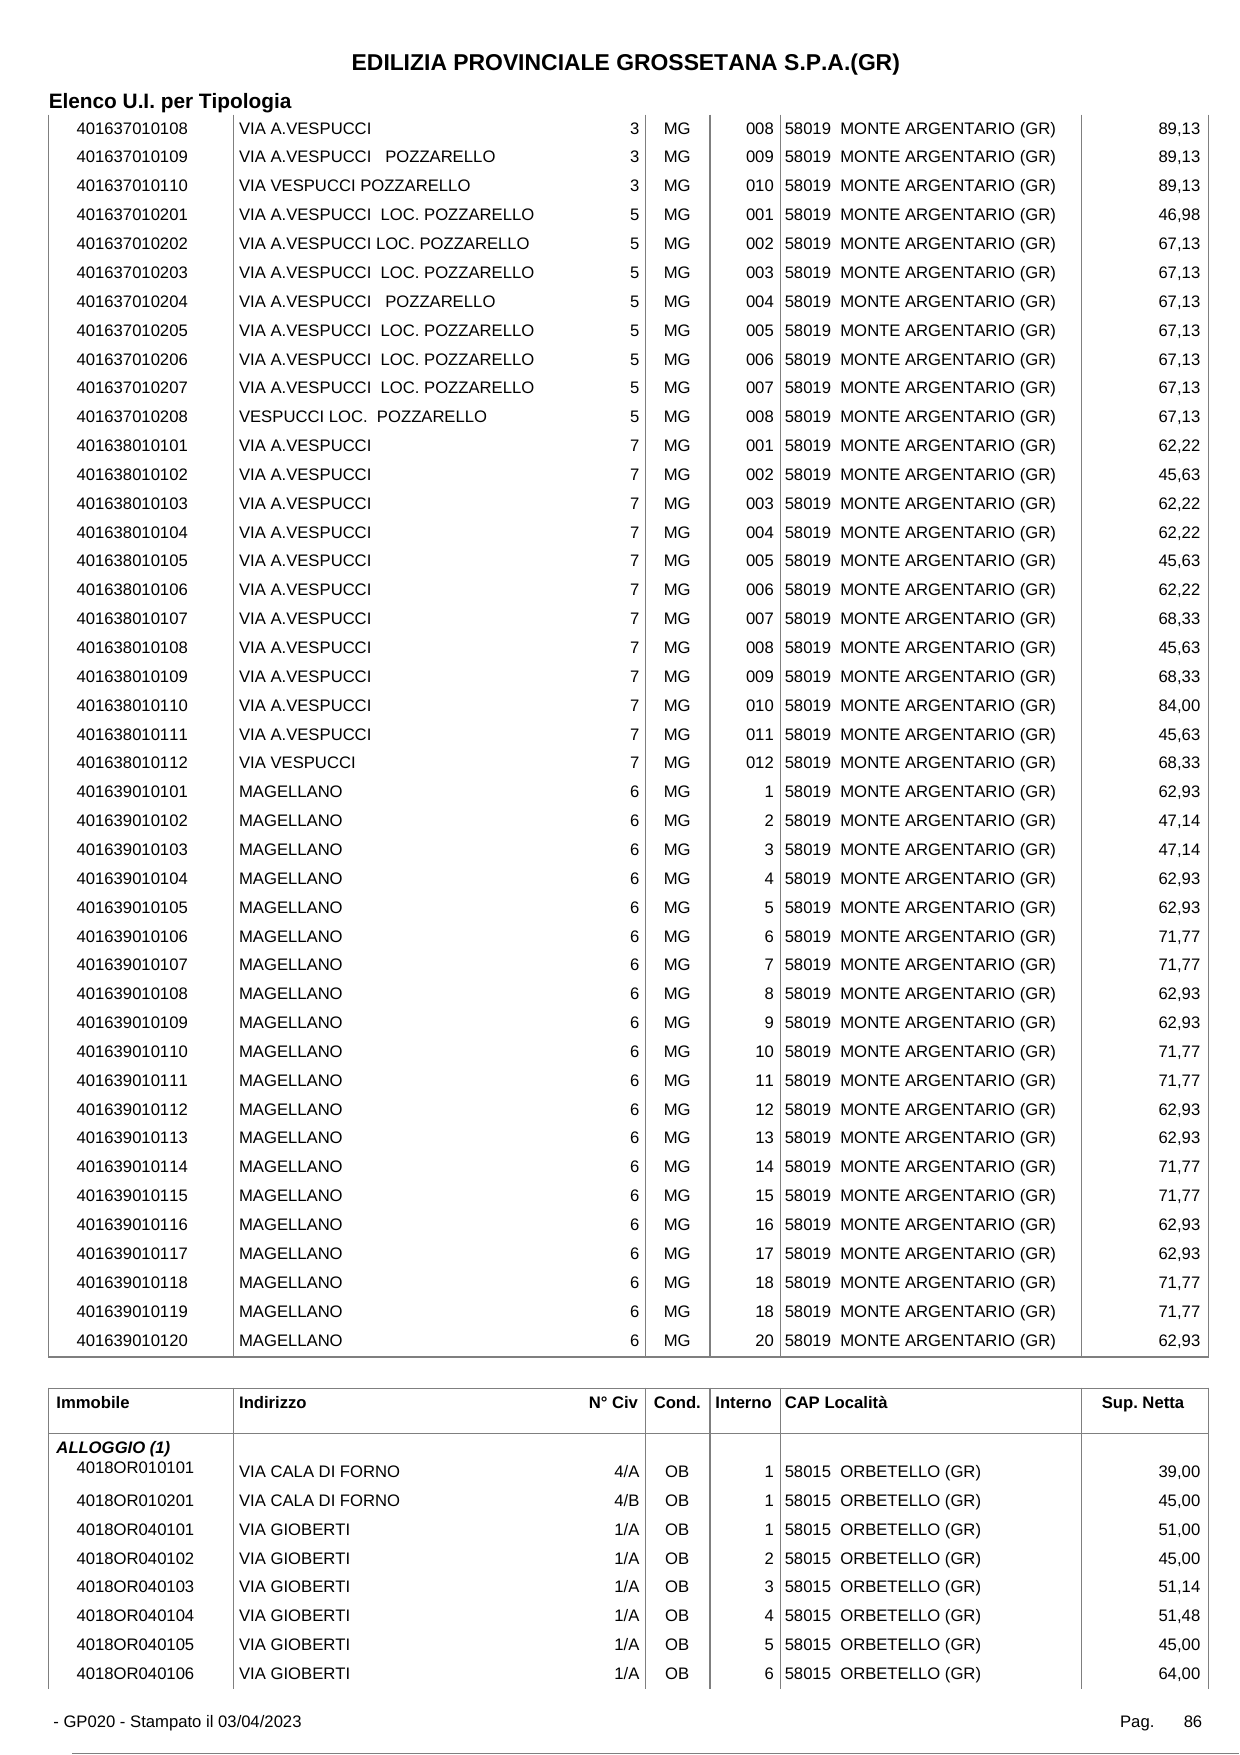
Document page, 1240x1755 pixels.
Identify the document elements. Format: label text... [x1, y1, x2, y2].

table_cell 45,63 [1082, 461, 1208, 489]
table_cell 4018OR040101 [49, 1516, 233, 1544]
table_cell 001 [711, 432, 780, 461]
table_cell VESPUCCI LOC. POZZARELLO [234, 403, 588, 432]
table_cell OB [646, 1545, 709, 1573]
table_cell 58015 ORBETELLO (GR) [781, 1573, 1081, 1602]
table_cell 58015 ORBETELLO (GR) [781, 1602, 1081, 1631]
table_cell 71,77 [1082, 923, 1208, 951]
table_cell MG [646, 720, 709, 749]
table_cell MG [646, 692, 709, 720]
table_cell OB [646, 1631, 709, 1660]
table_cell MG [646, 547, 709, 576]
table_cell MAGELLANO [234, 807, 588, 836]
table_cell 67,13 [1082, 374, 1208, 403]
table_cell 401638010110 [49, 692, 233, 720]
table_cell MG [646, 519, 709, 547]
table_cell 4018OR040104 [49, 1602, 233, 1631]
table_cell MAGELLANO [234, 980, 588, 1009]
table_cell MG [646, 288, 709, 316]
table_cell 4/B [589, 1487, 645, 1516]
table_cell 58019 MONTE ARGENTARIO (GR) [781, 865, 1081, 893]
table_cell 401639010112 [49, 1096, 233, 1124]
table_cell VIA A.VESPUCCI POZZARELLO [234, 143, 588, 172]
table_cell MG [646, 1326, 709, 1356]
table_cell 89,13 [1082, 172, 1208, 201]
table_cell MAGELLANO [234, 1211, 588, 1240]
table_cell 401639010109 [49, 1009, 233, 1038]
table_cell MG [646, 894, 709, 922]
table_header Interno [711, 1389, 780, 1433]
table_cell OB [646, 1602, 709, 1631]
table_cell 401638010107 [49, 605, 233, 634]
table_cell VIA A.VESPUCCI [234, 576, 588, 605]
table_cell 401639010117 [49, 1240, 233, 1269]
table_cell 4018OR040105 [49, 1631, 233, 1660]
table_cell 62,93 [1082, 778, 1208, 807]
table_cell 58019 MONTE ARGENTARIO (GR) [781, 519, 1081, 547]
table_cell VIA A.VESPUCCI LOC. POZZARELLO [234, 316, 588, 345]
table_cell VIA A.VESPUCCI [234, 115, 588, 143]
table_cell 6 [589, 1096, 645, 1124]
table_cell 62,93 [1082, 1096, 1208, 1124]
table_cell MAGELLANO [234, 1240, 588, 1269]
table_cell VIA A.VESPUCCI [234, 720, 588, 749]
table_cell VIA CALA DI FORNO [234, 1487, 588, 1516]
table_cell 68,33 [1082, 749, 1208, 778]
table_cell 003 [711, 259, 780, 288]
table_cell 1 [711, 1487, 780, 1516]
table_cell MG [646, 576, 709, 605]
table_cell 5 [589, 374, 645, 403]
table_cell MG [646, 605, 709, 634]
table_cell VIA GIOBERTI [234, 1545, 588, 1573]
table_cell MG [646, 432, 709, 461]
table_cell 84,00 [1082, 692, 1208, 720]
table_cell 010 [711, 172, 780, 201]
table_cell 005 [711, 316, 780, 345]
table_cell 6 [589, 1124, 645, 1153]
table_cell VIA GIOBERTI [234, 1631, 588, 1660]
table_cell 62,22 [1082, 519, 1208, 547]
table_cell 12 [711, 1096, 780, 1124]
table_cell 9 [711, 1009, 780, 1038]
table_cell VIA A.VESPUCCI [234, 663, 588, 692]
table_cell 004 [711, 288, 780, 316]
table_cell 4/A [589, 1434, 645, 1487]
table_cell 6 [589, 1211, 645, 1240]
table_cell 13 [711, 1124, 780, 1153]
table_cell MAGELLANO [234, 1269, 588, 1297]
table_cell 4018OR040103 [49, 1573, 233, 1602]
table_cell 4 [711, 865, 780, 893]
table_cell 39,00 [1082, 1434, 1208, 1487]
table_cell MG [646, 1269, 709, 1297]
table_cell 6 [589, 980, 645, 1009]
table_cell 7 [589, 432, 645, 461]
table_cell 5 [589, 345, 645, 374]
table_cell 62,93 [1082, 980, 1208, 1009]
table_cell 58019 MONTE ARGENTARIO (GR) [781, 1067, 1081, 1096]
table_cell 7 [589, 634, 645, 663]
table_cell 6 [589, 1326, 645, 1356]
table_cell 401637010207 [49, 374, 233, 403]
table_cell 62,22 [1082, 432, 1208, 461]
table_cell 4018OR010201 [49, 1487, 233, 1516]
table_cell MG [646, 1038, 709, 1067]
table_cell VIA A.VESPUCCI LOC. POZZARELLO [234, 345, 588, 374]
table_cell MAGELLANO [234, 1067, 588, 1096]
table_cell MAGELLANO [234, 1038, 588, 1067]
table_cell 58019 MONTE ARGENTARIO (GR) [781, 1153, 1081, 1182]
table_cell 45,63 [1082, 720, 1208, 749]
table_cell 7 [589, 663, 645, 692]
table_cell 71,77 [1082, 1298, 1208, 1326]
table_cell MG [646, 807, 709, 836]
table_cell MG [646, 1240, 709, 1269]
table_cell MG [646, 1182, 709, 1211]
table_cell 58019 MONTE ARGENTARIO (GR) [781, 115, 1081, 143]
table_cell 6 [589, 807, 645, 836]
table_cell 58019 MONTE ARGENTARIO (GR) [781, 923, 1081, 951]
table_cell VIA A.VESPUCCI [234, 490, 588, 518]
table_cell 006 [711, 576, 780, 605]
table_cell 58015 ORBETELLO (GR) [781, 1516, 1081, 1544]
table_cell 16 [711, 1211, 780, 1240]
table_cell 58019 MONTE ARGENTARIO (GR) [781, 1096, 1081, 1124]
table_cell MG [646, 749, 709, 778]
table_cell 58019 MONTE ARGENTARIO (GR) [781, 374, 1081, 403]
table_cell 401639010102 [49, 807, 233, 836]
table_cell 45,00 [1082, 1545, 1208, 1573]
table_cell 6 [711, 1660, 780, 1689]
table_cell 62,93 [1082, 1326, 1208, 1356]
table_header CAP Località [781, 1389, 1081, 1433]
table_cell 7 [589, 692, 645, 720]
table_cell 47,14 [1082, 836, 1208, 865]
table_cell 1/A [589, 1573, 645, 1602]
table_cell MG [646, 1009, 709, 1038]
table_cell 58019 MONTE ARGENTARIO (GR) [781, 1298, 1081, 1326]
table_cell 58019 MONTE ARGENTARIO (GR) [781, 980, 1081, 1009]
table_cell 401639010111 [49, 1067, 233, 1096]
table_cell 401637010204 [49, 288, 233, 316]
table_cell MAGELLANO [234, 1298, 588, 1326]
table_cell VIA VESPUCCI POZZARELLO [234, 172, 588, 201]
table_cell 58019 MONTE ARGENTARIO (GR) [781, 1269, 1081, 1297]
table_cell 401638010105 [49, 547, 233, 576]
table_cell OB [646, 1516, 709, 1544]
table_cell 71,77 [1082, 1067, 1208, 1096]
table_cell 3 [589, 143, 645, 172]
table_cell MAGELLANO [234, 1096, 588, 1124]
table_cell MG [646, 230, 709, 259]
table_cell MG [646, 1153, 709, 1182]
table_cell 58015 ORBETELLO (GR) [781, 1434, 1081, 1487]
table_cell VIA A.VESPUCCI LOC. POZZARELLO [234, 201, 588, 230]
table_cell 89,13 [1082, 143, 1208, 172]
table_cell 401639010105 [49, 894, 233, 922]
table_cell 58015 ORBETELLO (GR) [781, 1487, 1081, 1516]
table_cell 004 [711, 519, 780, 547]
table_cell 5 [589, 230, 645, 259]
table_cell 006 [711, 345, 780, 374]
table_cell 62,93 [1082, 1211, 1208, 1240]
table_cell 67,13 [1082, 316, 1208, 345]
table_cell 17 [711, 1240, 780, 1269]
table_cell 007 [711, 605, 780, 634]
table_cell 4 [711, 1602, 780, 1631]
table_cell 62,93 [1082, 1124, 1208, 1153]
table_cell OB [646, 1573, 709, 1602]
table_cell 15 [711, 1182, 780, 1211]
table_cell 6 [589, 923, 645, 951]
table_cell 64,00 [1082, 1660, 1208, 1689]
table_cell 009 [711, 663, 780, 692]
table_cell 8 [711, 980, 780, 1009]
table_cell VIA A.VESPUCCI [234, 692, 588, 720]
table_cell MG [646, 201, 709, 230]
table_cell 6 [589, 1298, 645, 1326]
table_cell 51,00 [1082, 1516, 1208, 1544]
table_cell 46,98 [1082, 201, 1208, 230]
table_cell 58019 MONTE ARGENTARIO (GR) [781, 836, 1081, 865]
table_cell 7 [589, 749, 645, 778]
table_cell VIA GIOBERTI [234, 1573, 588, 1602]
table_cell 401639010119 [49, 1298, 233, 1326]
table_cell 71,77 [1082, 1182, 1208, 1211]
table_cell MG [646, 1096, 709, 1124]
table_cell 1 [711, 1434, 780, 1487]
table_cell 3 [711, 836, 780, 865]
table_cell 5 [711, 1631, 780, 1660]
table_cell 6 [589, 778, 645, 807]
table_cell 401637010206 [49, 345, 233, 374]
table_cell VIA GIOBERTI [234, 1660, 588, 1689]
table_cell 6 [589, 1240, 645, 1269]
table_cell 51,48 [1082, 1602, 1208, 1631]
table_cell 62,93 [1082, 1009, 1208, 1038]
table_cell VIA A.VESPUCCI [234, 634, 588, 663]
table_cell 401637010202 [49, 230, 233, 259]
table_cell 012 [711, 749, 780, 778]
table_header N° Civ [589, 1389, 645, 1433]
table_cell 001 [711, 201, 780, 230]
table_cell 7 [589, 519, 645, 547]
table_cell MG [646, 1211, 709, 1240]
table_cell 7 [589, 720, 645, 749]
table_cell 7 [589, 461, 645, 489]
table_cell 51,14 [1082, 1573, 1208, 1602]
table_cell 58019 MONTE ARGENTARIO (GR) [781, 547, 1081, 576]
table_cell MAGELLANO [234, 1153, 588, 1182]
table_cell MAGELLANO [234, 923, 588, 951]
table_cell 401639010115 [49, 1182, 233, 1211]
table_cell 005 [711, 547, 780, 576]
table_cell 58019 MONTE ARGENTARIO (GR) [781, 1326, 1081, 1356]
table_cell MG [646, 634, 709, 663]
table_cell 003 [711, 490, 780, 518]
table_cell 3 [711, 1573, 780, 1602]
table_cell 1/A [589, 1602, 645, 1631]
table_cell OB [646, 1434, 709, 1487]
table_cell 58019 MONTE ARGENTARIO (GR) [781, 490, 1081, 518]
table_cell MAGELLANO [234, 1326, 588, 1356]
table_cell MAGELLANO [234, 836, 588, 865]
table_cell MG [646, 115, 709, 143]
table_header Immobile [49, 1389, 233, 1433]
table_cell 58019 MONTE ARGENTARIO (GR) [781, 720, 1081, 749]
table_cell 6 [589, 836, 645, 865]
table_cell 6 [589, 894, 645, 922]
table_cell 5 [589, 403, 645, 432]
table_cell 58019 MONTE ARGENTARIO (GR) [781, 634, 1081, 663]
table_cell 58019 MONTE ARGENTARIO (GR) [781, 143, 1081, 172]
table_cell MG [646, 1298, 709, 1326]
table_cell 4018OR040106 [49, 1660, 233, 1689]
table_cell 67,13 [1082, 230, 1208, 259]
table_cell 58019 MONTE ARGENTARIO (GR) [781, 951, 1081, 980]
table_cell 5 [589, 288, 645, 316]
table_cell VIA A.VESPUCCI POZZARELLO [234, 288, 588, 316]
table_cell 2 [711, 1545, 780, 1573]
table_cell 401637010110 [49, 172, 233, 201]
table_cell MG [646, 403, 709, 432]
table_cell 008 [711, 115, 780, 143]
table_cell 401638010112 [49, 749, 233, 778]
table_cell 401639010101 [49, 778, 233, 807]
table_cell 401637010109 [49, 143, 233, 172]
table_cell MAGELLANO [234, 1009, 588, 1038]
table_cell VIA GIOBERTI [234, 1516, 588, 1544]
table_cell 71,77 [1082, 1269, 1208, 1297]
table_cell 401638010108 [49, 634, 233, 663]
table_cell 47,14 [1082, 807, 1208, 836]
table_cell VIA A.VESPUCCI [234, 519, 588, 547]
table_cell 58019 MONTE ARGENTARIO (GR) [781, 201, 1081, 230]
table_cell 58019 MONTE ARGENTARIO (GR) [781, 172, 1081, 201]
table_cell 002 [711, 230, 780, 259]
table_cell 1/A [589, 1631, 645, 1660]
table_cell 45,63 [1082, 634, 1208, 663]
table_cell 4018OR040102 [49, 1545, 233, 1573]
table_cell MG [646, 345, 709, 374]
table_cell 5 [589, 316, 645, 345]
table_cell MG [646, 461, 709, 489]
table_cell 7 [589, 576, 645, 605]
table_cell MG [646, 923, 709, 951]
table_cell MG [646, 490, 709, 518]
table_cell 401638010101 [49, 432, 233, 461]
table_cell MG [646, 1067, 709, 1096]
table_cell 011 [711, 720, 780, 749]
table_cell MG [646, 865, 709, 893]
table_cell VIA A.VESPUCCI [234, 605, 588, 634]
table_cell VIA A.VESPUCCI LOC. POZZARELLO [234, 259, 588, 288]
table_cell 6 [589, 1153, 645, 1182]
table_cell 6 [711, 923, 780, 951]
table_cell 3 [589, 115, 645, 143]
table_cell 401639010113 [49, 1124, 233, 1153]
table_cell 401639010103 [49, 836, 233, 865]
table_cell 1/A [589, 1516, 645, 1544]
table_cell ALLOGGIO (1) 4018OR010101 [49, 1434, 233, 1487]
table_cell 1/A [589, 1660, 645, 1689]
table_cell 2 [711, 807, 780, 836]
table_cell 62,93 [1082, 1240, 1208, 1269]
table_cell 58019 MONTE ARGENTARIO (GR) [781, 807, 1081, 836]
table_cell MAGELLANO [234, 865, 588, 893]
table_cell 67,13 [1082, 288, 1208, 316]
table_cell 89,13 [1082, 115, 1208, 143]
table_cell 6 [589, 1182, 645, 1211]
table_cell 5 [589, 201, 645, 230]
table_cell 58019 MONTE ARGENTARIO (GR) [781, 316, 1081, 345]
table_cell 58015 ORBETELLO (GR) [781, 1631, 1081, 1660]
table_cell 401639010114 [49, 1153, 233, 1182]
table_cell 401639010116 [49, 1211, 233, 1240]
table_cell VIA GIOBERTI [234, 1602, 588, 1631]
table_cell 58019 MONTE ARGENTARIO (GR) [781, 605, 1081, 634]
table_cell 58019 MONTE ARGENTARIO (GR) [781, 576, 1081, 605]
table_cell 58019 MONTE ARGENTARIO (GR) [781, 432, 1081, 461]
table_cell 62,22 [1082, 490, 1208, 518]
table_cell 62,22 [1082, 576, 1208, 605]
table_cell 1/A [589, 1545, 645, 1573]
table_cell 11 [711, 1067, 780, 1096]
table_cell 62,93 [1082, 865, 1208, 893]
table_cell 401639010110 [49, 1038, 233, 1067]
table_cell 009 [711, 143, 780, 172]
table_cell 67,13 [1082, 345, 1208, 374]
table_cell 58019 MONTE ARGENTARIO (GR) [781, 749, 1081, 778]
table_cell 6 [589, 1067, 645, 1096]
table_cell MG [646, 778, 709, 807]
table_cell 20 [711, 1326, 780, 1356]
table_cell 7 [589, 605, 645, 634]
table_cell 58019 MONTE ARGENTARIO (GR) [781, 461, 1081, 489]
table_cell 401639010108 [49, 980, 233, 1009]
table_cell 18 [711, 1269, 780, 1297]
table_header Sup. Netta [1082, 1389, 1208, 1433]
table_cell 7 [589, 490, 645, 518]
table_cell 6 [589, 865, 645, 893]
table_cell VIA A.VESPUCCI LOC. POZZARELLO [234, 230, 588, 259]
table_cell 58015 ORBETELLO (GR) [781, 1660, 1081, 1689]
table_cell 58019 MONTE ARGENTARIO (GR) [781, 403, 1081, 432]
table_cell 45,00 [1082, 1631, 1208, 1660]
table_cell MAGELLANO [234, 1124, 588, 1153]
table_cell 58019 MONTE ARGENTARIO (GR) [781, 259, 1081, 288]
table_cell 008 [711, 403, 780, 432]
table_cell VIA CALA DI FORNO [234, 1434, 588, 1487]
table_cell 71,77 [1082, 951, 1208, 980]
table_cell 1 [711, 1516, 780, 1544]
table_cell 58019 MONTE ARGENTARIO (GR) [781, 230, 1081, 259]
table_cell 6 [589, 951, 645, 980]
table_cell 5 [589, 259, 645, 288]
table_cell 58019 MONTE ARGENTARIO (GR) [781, 345, 1081, 374]
table_cell 14 [711, 1153, 780, 1182]
table_cell 401637010203 [49, 259, 233, 288]
table_cell 007 [711, 374, 780, 403]
table_cell MAGELLANO [234, 1182, 588, 1211]
table_cell 58019 MONTE ARGENTARIO (GR) [781, 1211, 1081, 1240]
table_cell 7 [711, 951, 780, 980]
table_cell MG [646, 374, 709, 403]
table_cell MG [646, 143, 709, 172]
table_cell VIA VESPUCCI [234, 749, 588, 778]
table_cell 7 [589, 547, 645, 576]
table_cell OB [646, 1487, 709, 1516]
table_cell 58019 MONTE ARGENTARIO (GR) [781, 288, 1081, 316]
table_cell 401637010208 [49, 403, 233, 432]
table_cell MG [646, 980, 709, 1009]
table_cell 18 [711, 1298, 780, 1326]
table_cell 401638010102 [49, 461, 233, 489]
table_cell 45,00 [1082, 1487, 1208, 1516]
table_cell 401638010106 [49, 576, 233, 605]
table_cell 401638010104 [49, 519, 233, 547]
table_cell 6 [589, 1009, 645, 1038]
table_cell 002 [711, 461, 780, 489]
table_cell MAGELLANO [234, 894, 588, 922]
table_cell 67,13 [1082, 403, 1208, 432]
table_cell 401638010109 [49, 663, 233, 692]
table_cell 68,33 [1082, 605, 1208, 634]
table_cell MG [646, 836, 709, 865]
table_cell VIA A.VESPUCCI [234, 547, 588, 576]
table_cell 45,63 [1082, 547, 1208, 576]
table_cell MG [646, 951, 709, 980]
table_cell 58019 MONTE ARGENTARIO (GR) [781, 778, 1081, 807]
table_cell 58019 MONTE ARGENTARIO (GR) [781, 1009, 1081, 1038]
table_cell VIA A.VESPUCCI LOC. POZZARELLO [234, 374, 588, 403]
table_cell MAGELLANO [234, 951, 588, 980]
table_cell 401637010201 [49, 201, 233, 230]
table_cell VIA A.VESPUCCI [234, 432, 588, 461]
table_cell 58019 MONTE ARGENTARIO (GR) [781, 1182, 1081, 1211]
table_cell 401639010106 [49, 923, 233, 951]
table_cell 401639010118 [49, 1269, 233, 1297]
table_cell 401639010104 [49, 865, 233, 893]
table_cell MG [646, 259, 709, 288]
table_cell 008 [711, 634, 780, 663]
table_cell 401639010120 [49, 1326, 233, 1356]
table_cell MG [646, 316, 709, 345]
table_header Indirizzo [234, 1389, 588, 1433]
table_cell 71,77 [1082, 1153, 1208, 1182]
table_cell 401638010111 [49, 720, 233, 749]
table_cell 58019 MONTE ARGENTARIO (GR) [781, 1038, 1081, 1067]
table_cell 6 [589, 1269, 645, 1297]
table_cell 1 [711, 778, 780, 807]
table_cell 62,93 [1082, 894, 1208, 922]
table_cell MAGELLANO [234, 778, 588, 807]
table_cell 10 [711, 1038, 780, 1067]
table_cell 401637010108 [49, 115, 233, 143]
table_cell MG [646, 1124, 709, 1153]
table_cell 3 [589, 172, 645, 201]
table_cell 5 [711, 894, 780, 922]
table_cell 71,77 [1082, 1038, 1208, 1067]
table_cell 58015 ORBETELLO (GR) [781, 1545, 1081, 1573]
table_cell 401638010103 [49, 490, 233, 518]
table_cell VIA A.VESPUCCI [234, 461, 588, 489]
table_cell MG [646, 663, 709, 692]
table_cell 58019 MONTE ARGENTARIO (GR) [781, 692, 1081, 720]
table_cell 67,13 [1082, 259, 1208, 288]
table_cell 010 [711, 692, 780, 720]
table_cell 68,33 [1082, 663, 1208, 692]
table_cell 401637010205 [49, 316, 233, 345]
table_cell 58019 MONTE ARGENTARIO (GR) [781, 894, 1081, 922]
table_cell 58019 MONTE ARGENTARIO (GR) [781, 1240, 1081, 1269]
table_cell 6 [589, 1038, 645, 1067]
table_header Cond. [646, 1389, 709, 1433]
table_cell OB [646, 1660, 709, 1689]
table_cell 401639010107 [49, 951, 233, 980]
table_cell MG [646, 172, 709, 201]
table_cell 58019 MONTE ARGENTARIO (GR) [781, 663, 1081, 692]
table_cell 58019 MONTE ARGENTARIO (GR) [781, 1124, 1081, 1153]
